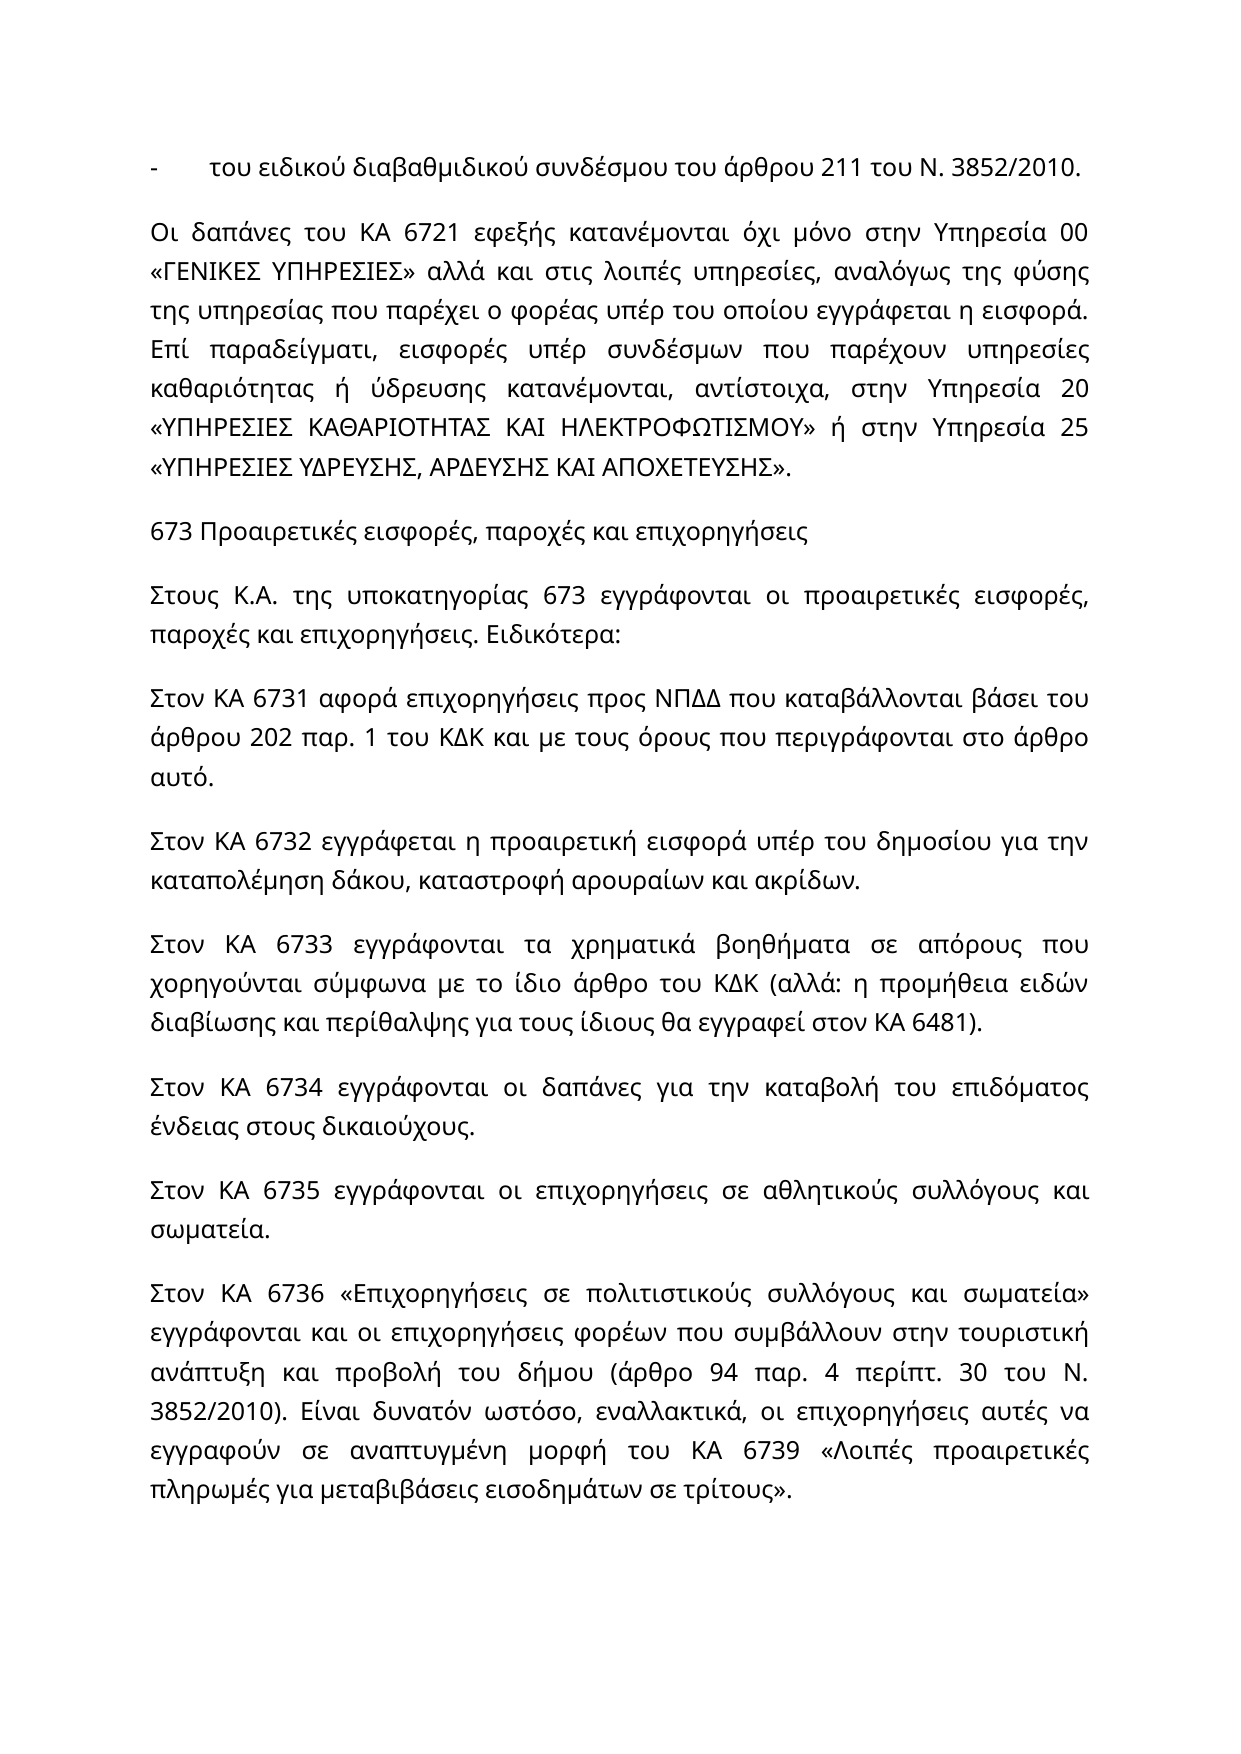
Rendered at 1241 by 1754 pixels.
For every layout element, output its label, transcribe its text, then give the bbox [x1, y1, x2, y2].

list - του ειδικού διαβαθμιδικού συνδέσμου του άρθρου 211 του Ν. 3852/2010. [150, 150, 1090, 184]
text Στον ΚΑ 6735 εγγράφονται οι επιχορηγήσεις σε αθλητικούς συλλόγους και σωματεία. [150, 1172, 1090, 1246]
text Οι δαπάνες του ΚΑ 6721 εφεξής κατανέμονται όχι μόνο στην Υπηρεσία 00 «ΓΕΝΙΚΕΣ ΥΠΗΡΕΣΙΕΣ» αλλά και στις λοιπές υπηρεσίες, αναλόγως της φύσης της υπηρεσίας που παρέχει ο φορέας υπέρ του οποίου εγγράφεται η εισφορά. Επί παραδείγματι, εισφορές υπέρ συνδέσμων που παρέχουν υπηρεσίες καθαριότητας ή ύδρευσης κατανέμονται, αντίστοιχα, στην Υπηρεσία 20 «ΥΠΗΡΕΣΙΕΣ ΚΑΘΑΡΙΟΤΗΤΑΣ ΚΑΙ ΗΛΕΚΤΡΟΦΩΤΙΣΜΟΥ» ή στην Υπηρεσία 25 «ΥΠΗΡΕΣΙΕΣ ΥΔΡΕΥΣΗΣ, ΑΡΔΕΥΣΗΣ ΚΑΙ ΑΠΟΧΕΤΕΥΣΗΣ». [150, 214, 1090, 483]
text Στον ΚΑ 6731 αφορά επιχορηγήσεις προς ΝΠΔΔ που καταβάλλονται βάσει του άρθρου 202 παρ. 1 του ΚΔΚ και με τους όρους που περιγράφονται στο άρθρο αυτό. [150, 681, 1090, 793]
text Στον ΚΑ 6736 «Επιχορηγήσεις σε πολιτιστικούς συλλόγους και σωματεία» εγγράφονται και οι επιχορηγήσεις φορέων που συμβάλλουν στην τουριστική ανάπτυξη και προβολή του δήμου (άρθρο 94 παρ. 4 περίπτ. 30 του Ν. 3852/2010). Είναι δυνατόν ωστόσο, εναλλακτικά, οι επιχορηγήσεις αυτές να εγγραφούν σε αναπτυγμένη μορφή του ΚΑ 6739 «Λοιπές προαιρετικές πληρωμές για μεταβιβάσεις εισοδημάτων σε τρίτους». [150, 1276, 1090, 1506]
text Στους Κ.Α. της υποκατηγορίας 673 εγγράφονται οι προαιρετικές εισφορές, παροχές και επιχορηγήσεις. Ειδικότερα: [150, 577, 1090, 651]
text 673 Προαιρετικές εισφορές, παροχές και επιχορηγήσεις [150, 513, 1090, 547]
text Στον ΚΑ 6734 εγγράφονται οι δαπάνες για την καταβολή του επιδόματος ένδειας στους δικαιούχους. [150, 1069, 1090, 1142]
text Στον ΚΑ 6733 εγγράφονται τα χρηματικά βοηθήματα σε απόρους που χορηγούνται σύμφωνα με το ίδιο άρθρο του ΚΔΚ (αλλά: η προμήθεια ειδών διαβίωσης και περίθαλψης για τους ίδιους θα εγγραφεί στον ΚΑ 6481). [150, 927, 1090, 1039]
text Στον ΚΑ 6732 εγγράφεται η προαιρετική εισφορά υπέρ του δημοσίου για την καταπολέμηση δάκου, καταστροφή αρουραίων και ακρίδων. [150, 823, 1090, 897]
